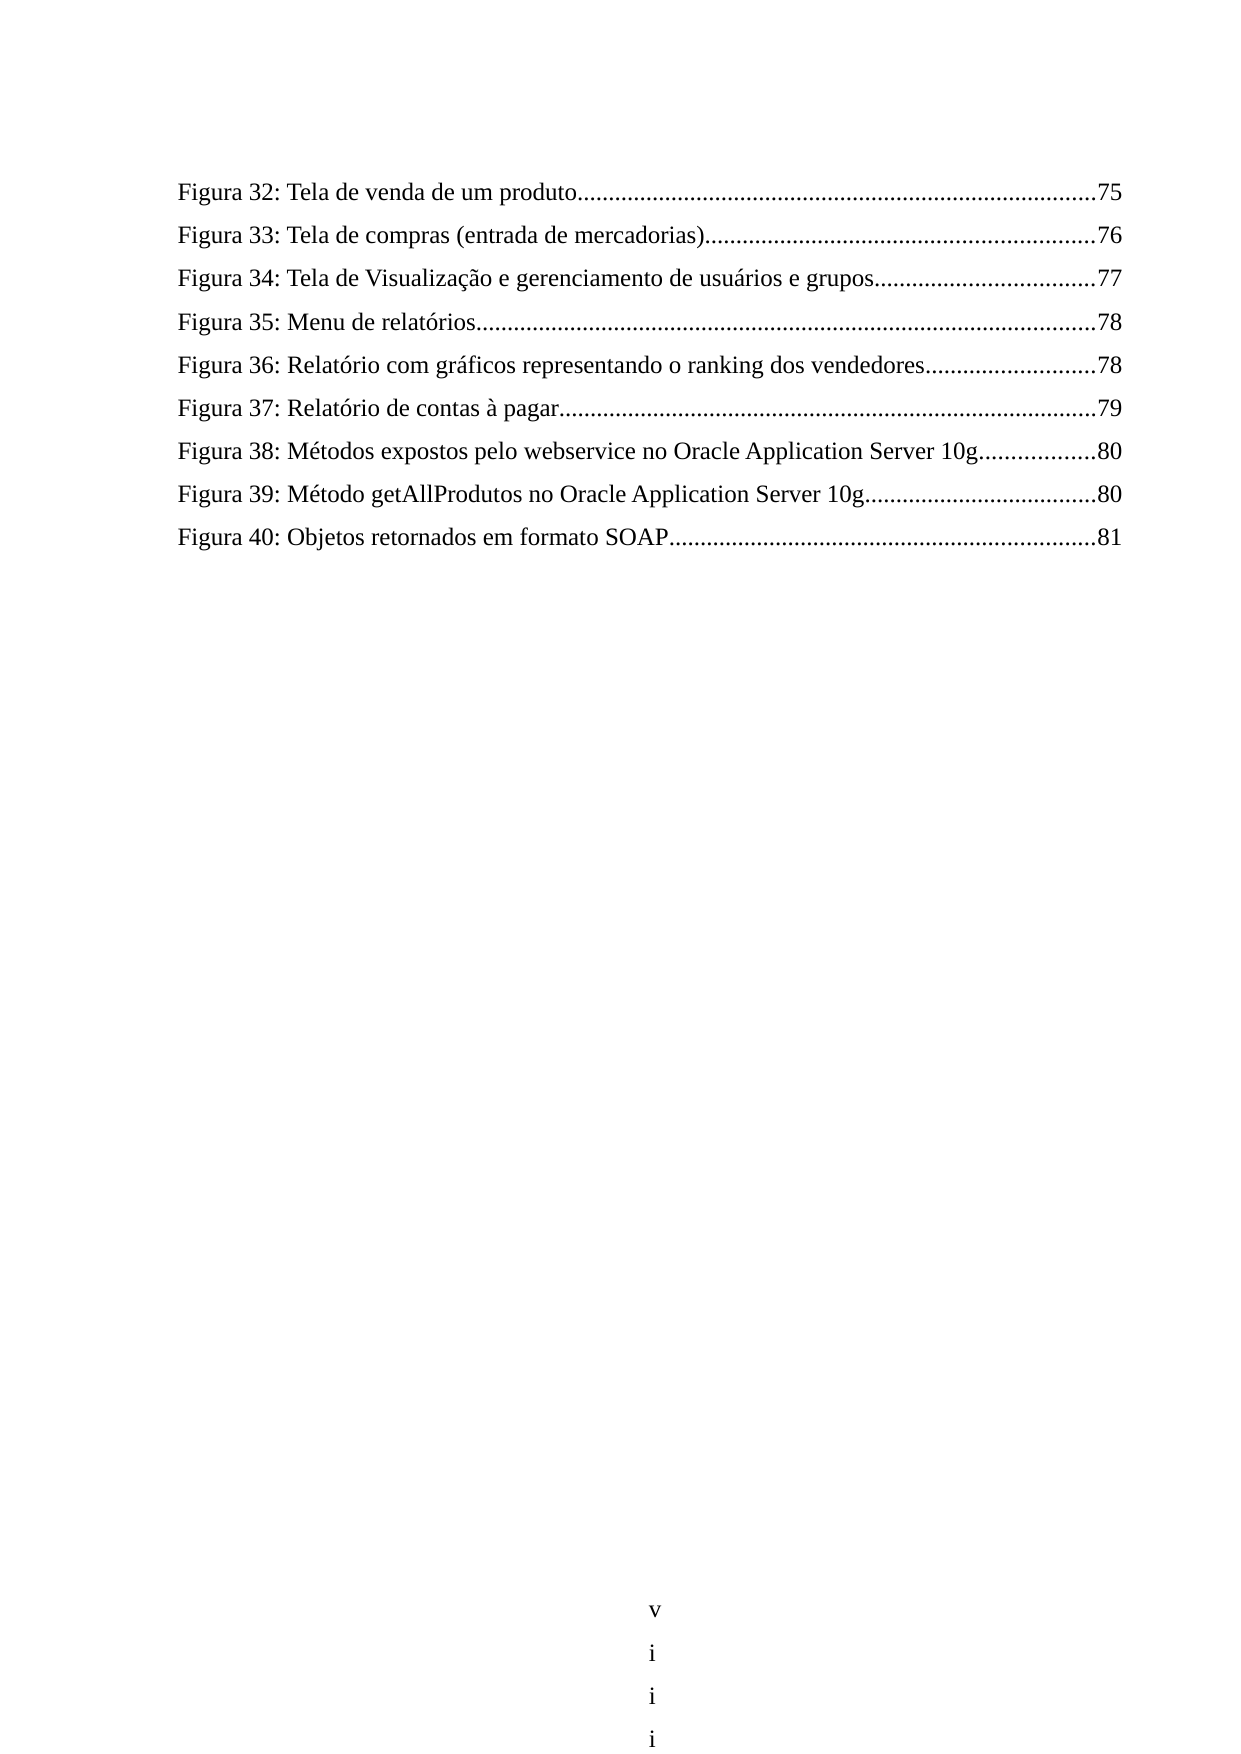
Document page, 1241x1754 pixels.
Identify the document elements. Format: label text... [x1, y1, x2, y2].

text Figura 37: Relatório de contas à pagar 79 [177, 393, 1122, 422]
text Figura 36: Relatório com gráficos representando o ranking dos vendedores 78 [177, 350, 1122, 378]
text Figura 35: Menu de relatórios 78 [177, 307, 1122, 335]
text Figura 39: Método getAllProdutos no Oracle Application Server 10g 80 [177, 479, 1122, 508]
text Figura 34: Tela de Visualização e gerenciamento de usuários e grupos 77 [177, 263, 1122, 292]
text Figura 40: Objetos retornados em formato SOAP 81 [177, 522, 1122, 551]
text Figura 33: Tela de compras (entrada de mercadorias) 76 [177, 220, 1122, 249]
text Figura 32: Tela de venda de um produto 75 [177, 177, 1122, 206]
text Figura 38: Métodos expostos pelo webservice no Oracle Application Server 10g 80 [177, 436, 1122, 465]
